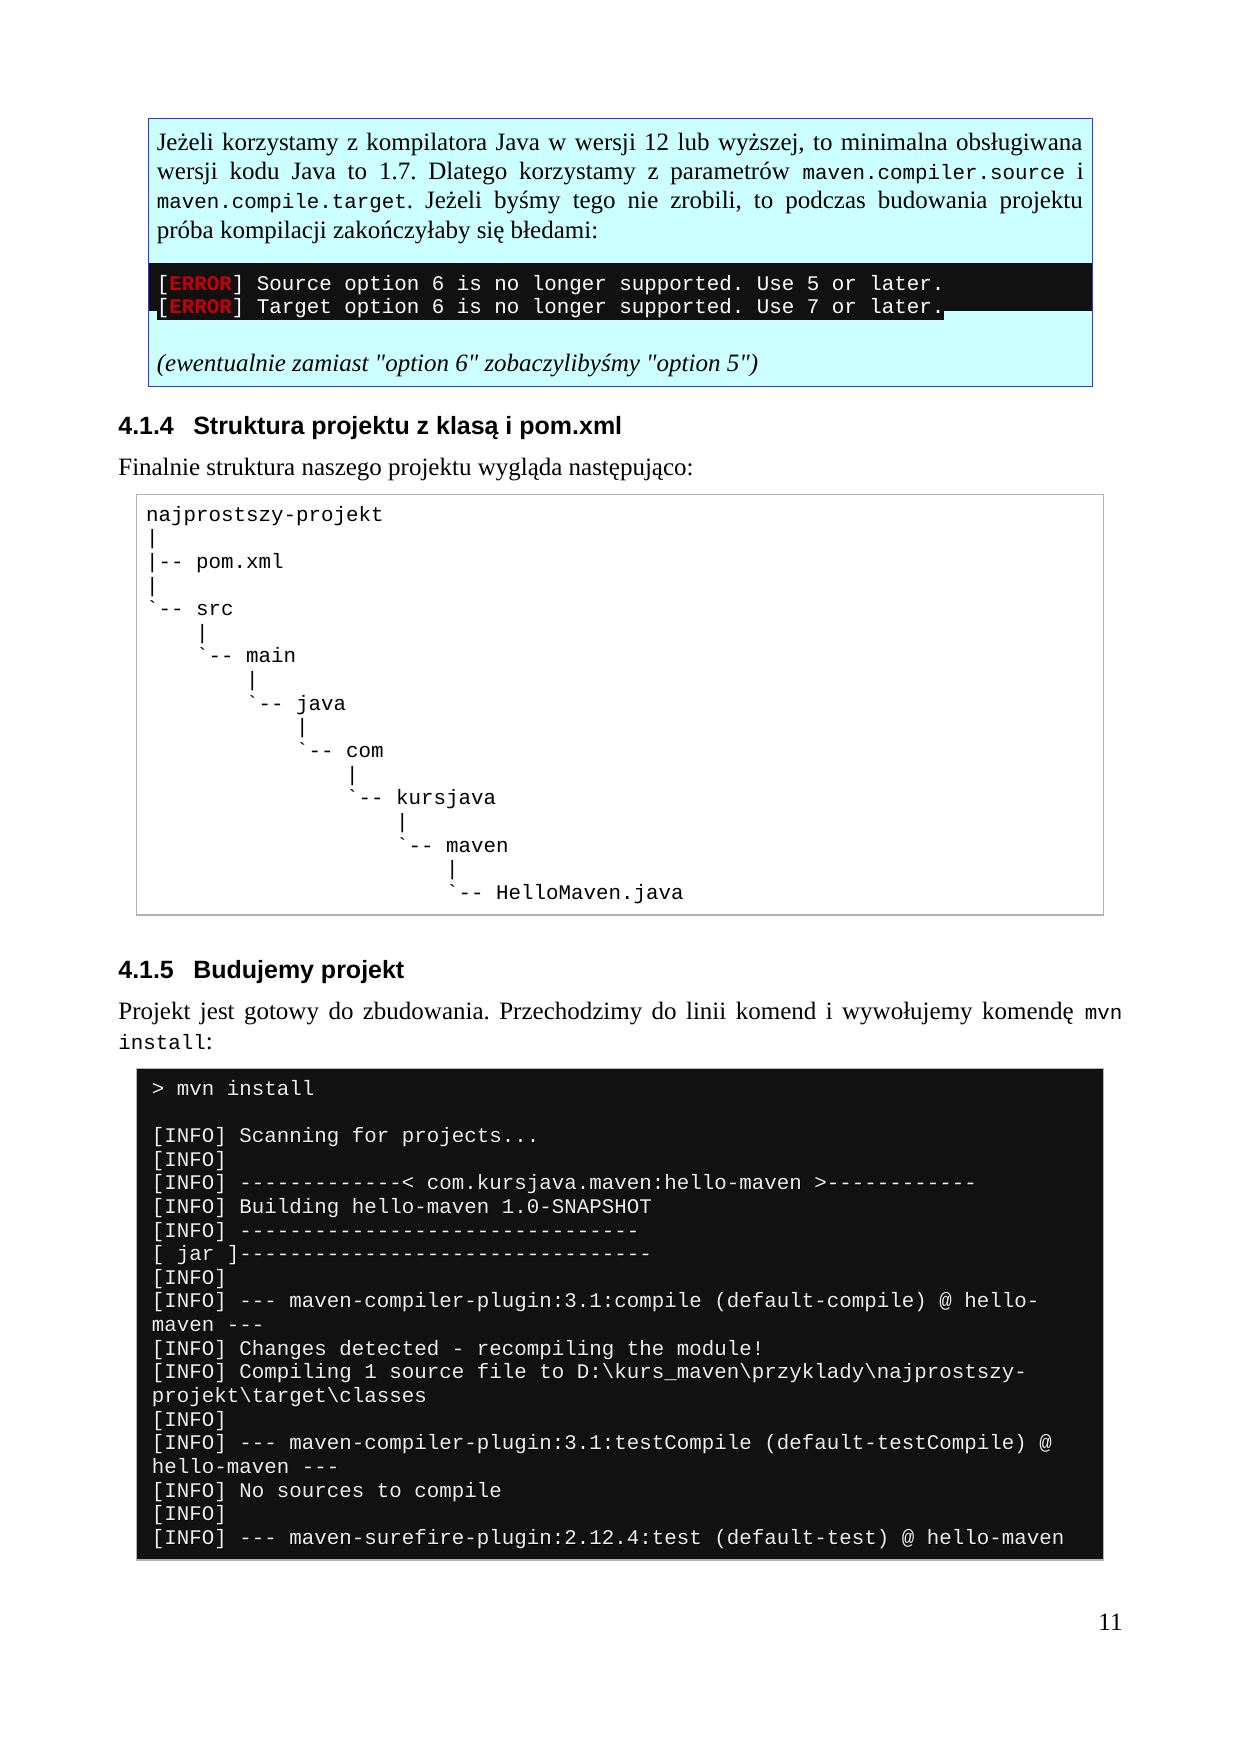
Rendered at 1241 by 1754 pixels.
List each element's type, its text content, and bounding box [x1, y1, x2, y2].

text Projekt jest gotowy do zbudowania. Przechodzimy do linii komend i wywołujemy komendę mvn install: [118, 996, 1122, 1055]
text > mvn install [137, 1069, 1103, 1091]
text [INFO] --- maven-compiler-plugin:3.1:testCompile (default-testCompile) @ hello-maven --- [137, 1422, 1103, 1470]
text [INFO] -------------< com.kursjava.maven:hello-maven >------------ [137, 1162, 1103, 1186]
text (ewentualnie zamiast "option 6" zobaczylibyśmy "option 5") [149, 339, 1092, 386]
text | [137, 659, 1103, 683]
text | [137, 565, 1103, 588]
text | [137, 517, 1103, 541]
subtitle Struktura projektu z klasą i pom.xml [118, 411, 1122, 440]
text [ERROR] Source option 6 is no longer supported. Use 5 or later. [149, 263, 1092, 287]
text najprostszy-projekt [137, 495, 1103, 517]
text | [137, 801, 1103, 825]
text [INFO] Compiling 1 source file to D:\kurs_maven\przyklady\najprostszy-projekt\target\classes [137, 1352, 1103, 1399]
text |-- pom.xml [137, 541, 1103, 565]
text `-- src [137, 588, 1103, 612]
text | [137, 848, 1103, 872]
text [INFO] Changes detected - recompiling the module! [137, 1328, 1103, 1352]
text [INFO] Scanning for projects... [137, 1115, 1103, 1139]
text [INFO] [137, 1399, 1103, 1422]
text `-- main [137, 636, 1103, 659]
text [INFO] [137, 1257, 1103, 1281]
text | [137, 612, 1103, 636]
text | [137, 754, 1103, 777]
text `-- HelloMaven.java [137, 872, 1103, 914]
text [INFO] [137, 1493, 1103, 1517]
text | [137, 707, 1103, 730]
text `-- kursjava [137, 777, 1103, 801]
text [INFO] Building hello-maven 1.0-SNAPSHOT [137, 1186, 1103, 1210]
text `-- java [137, 683, 1103, 707]
text [INFO] [137, 1139, 1103, 1162]
text [INFO] --- maven-surefire-plugin:2.12.4:test (default-test) @ hello-maven [137, 1517, 1103, 1559]
text [INFO] No sources to compile [137, 1470, 1103, 1493]
text [INFO] --------------------------------[ jar ]--------------------------------- [137, 1210, 1103, 1257]
text [INFO] --- maven-compiler-plugin:3.1:compile (default-compile) @ hello-maven --- [137, 1281, 1103, 1328]
text `-- com [137, 730, 1103, 754]
text Jeżeli korzystamy z kompilatora Java w wersji 12 lub wyższej, to minimalna obsługiwana wersji kodu Java to 1.7. Dlatego korzystamy z parametrów maven.compiler.source i maven.compile.target. Jeżeli byśmy tego nie zrobili, to podczas budowania projektu próba kompilacji zakończyłaby się błedami: [149, 119, 1092, 235]
text Finalnie struktura naszego projektu wygląda następująco: [118, 452, 1122, 481]
text [ERROR] Target option 6 is no longer supported. Use 7 or later. [149, 287, 1092, 311]
text `-- maven [137, 825, 1103, 848]
subtitle Budujemy projekt [118, 955, 1122, 984]
